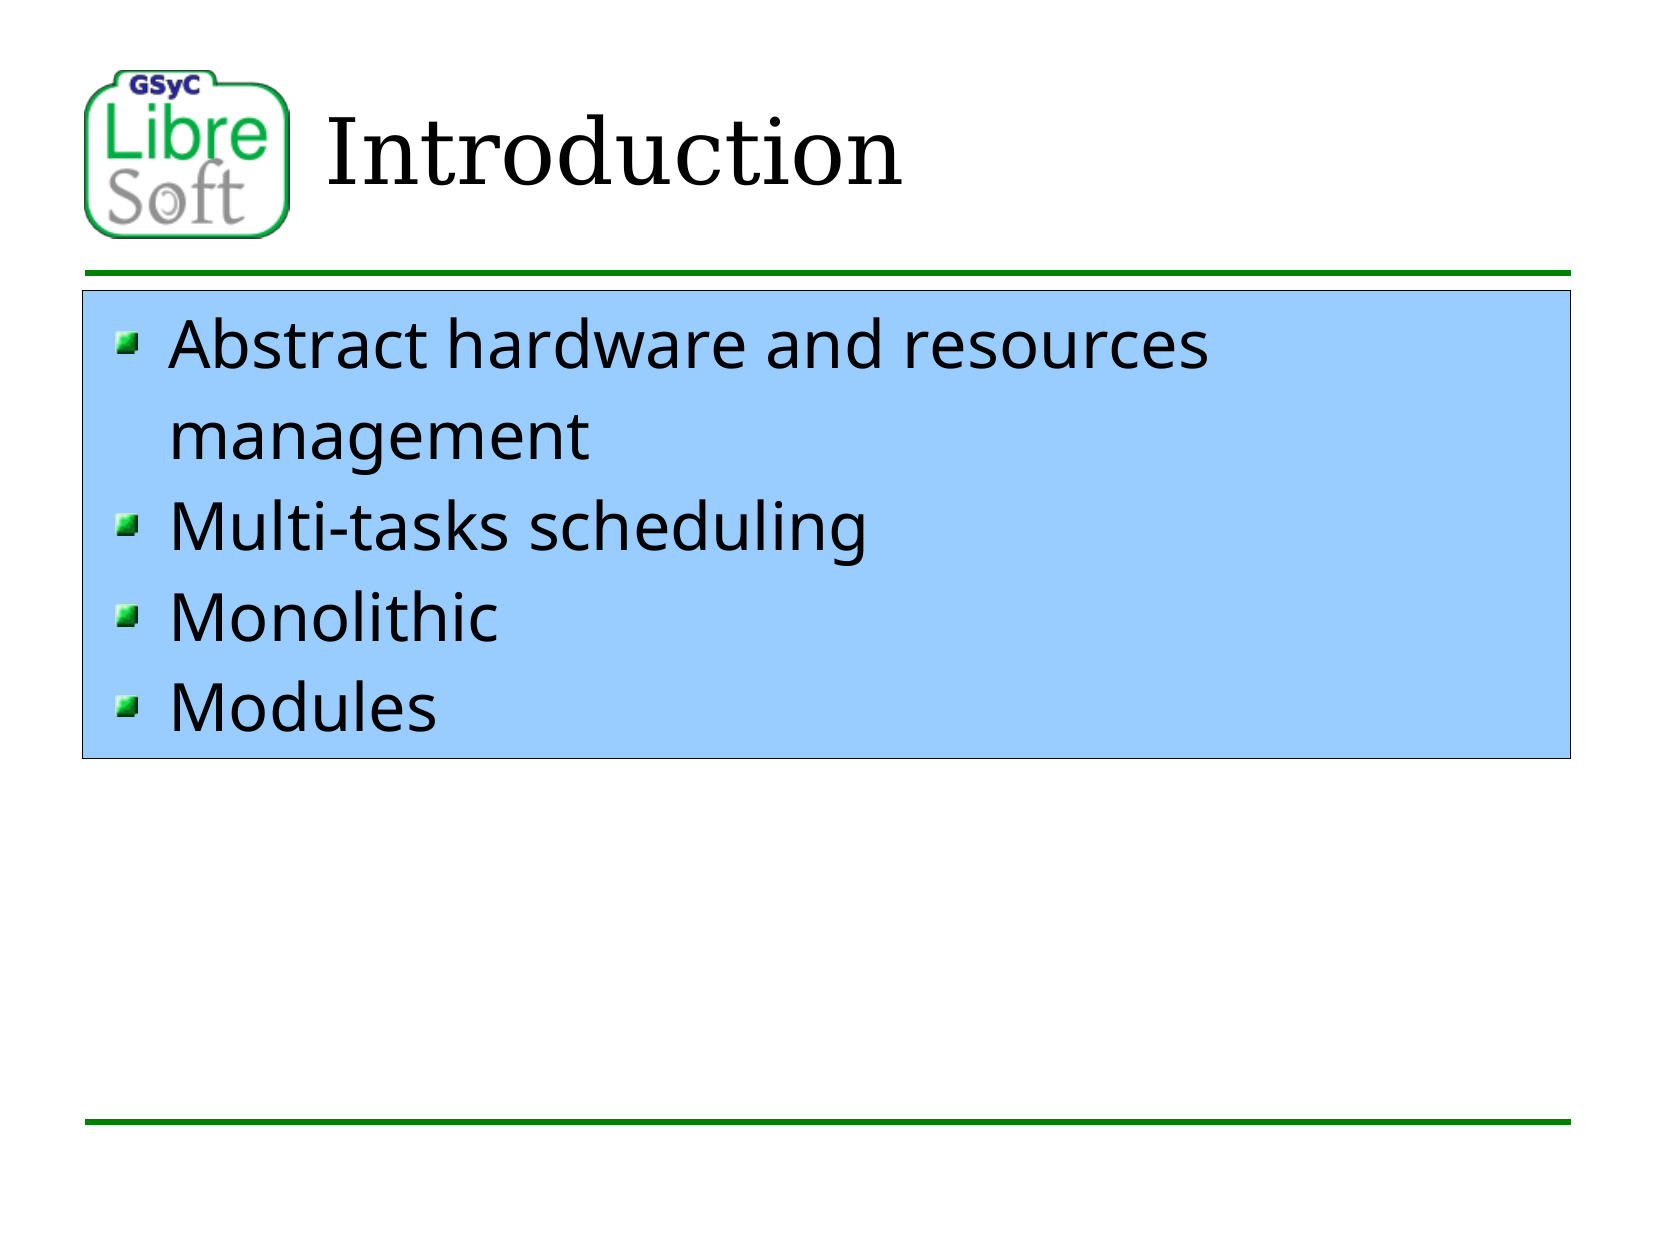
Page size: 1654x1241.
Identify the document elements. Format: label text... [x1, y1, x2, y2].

title Introduction [324, 49, 1571, 257]
picture [84, 70, 290, 239]
picture [115, 695, 138, 717]
text_box Abstract hardware and resources management Multi-tasks scheduling Monolithic Modules [82, 290, 1571, 694]
